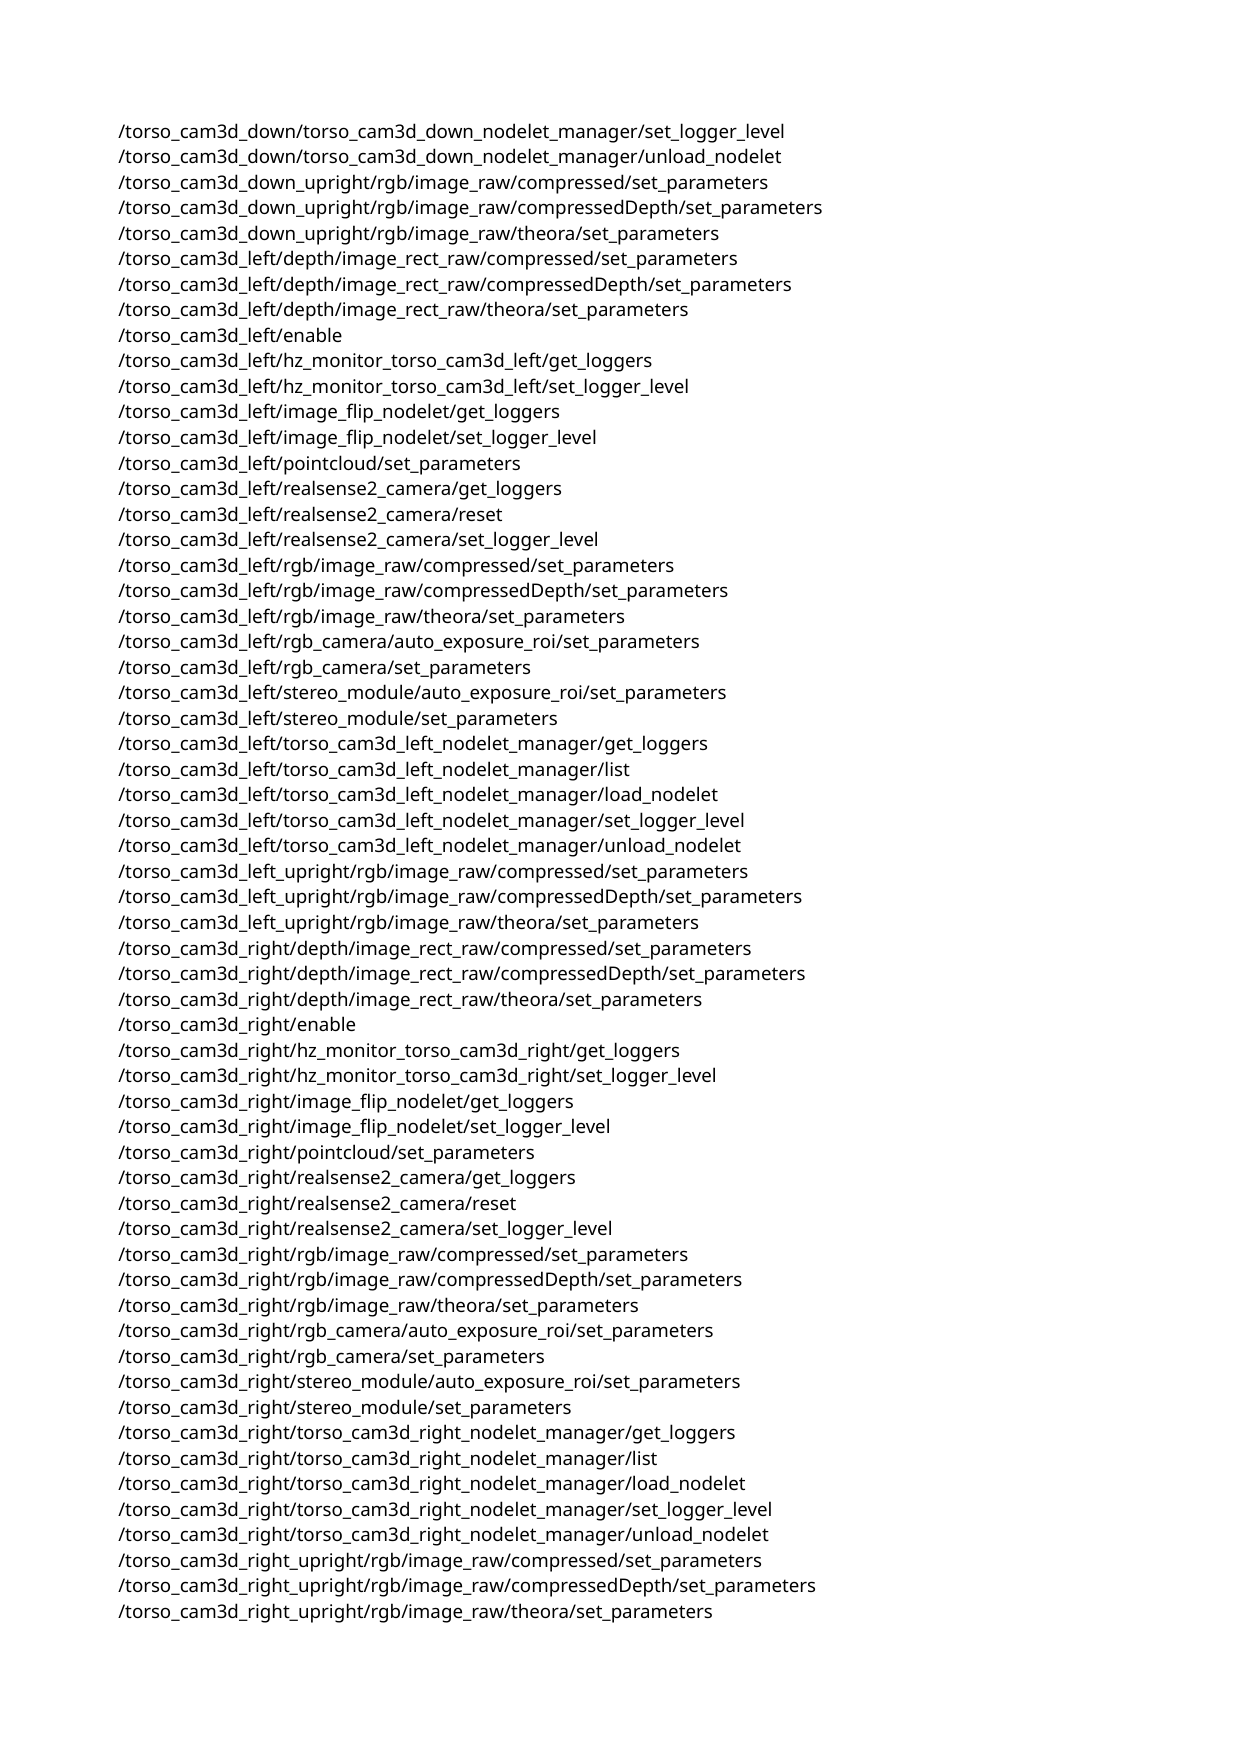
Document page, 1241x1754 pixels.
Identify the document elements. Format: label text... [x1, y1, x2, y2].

text /torso_cam3d_down/torso_cam3d_down_nodelet_manager/set_logger_level [118, 118, 1122, 144]
text /torso_cam3d_right/rgb_camera/set_parameters [118, 1343, 1122, 1369]
text /torso_cam3d_left/hz_monitor_torso_cam3d_left/set_logger_level [118, 373, 1122, 399]
text /torso_cam3d_right_upright/rgb/image_raw/compressedDepth/set_parameters [118, 1573, 1122, 1598]
text /torso_cam3d_left/rgb/image_raw/compressed/set_parameters [118, 552, 1122, 577]
text /torso_cam3d_left/image_flip_nodelet/get_loggers [118, 399, 1122, 424]
text /torso_cam3d_left/hz_monitor_torso_cam3d_left/get_loggers [118, 348, 1122, 373]
text /torso_cam3d_left/torso_cam3d_left_nodelet_manager/unload_nodelet [118, 833, 1122, 858]
text /torso_cam3d_left_upright/rgb/image_raw/compressed/set_parameters [118, 858, 1122, 884]
text /torso_cam3d_left/stereo_module/set_parameters [118, 705, 1122, 731]
text /torso_cam3d_right/hz_monitor_torso_cam3d_right/get_loggers [118, 1037, 1122, 1062]
text /torso_cam3d_left/depth/image_rect_raw/compressedDepth/set_parameters [118, 271, 1122, 297]
text /torso_cam3d_down/torso_cam3d_down_nodelet_manager/unload_nodelet [118, 144, 1122, 169]
text /torso_cam3d_left/pointcloud/set_parameters [118, 450, 1122, 475]
text /torso_cam3d_right/realsense2_camera/reset [118, 1190, 1122, 1216]
text /torso_cam3d_right/image_flip_nodelet/get_loggers [118, 1088, 1122, 1113]
text /torso_cam3d_right/torso_cam3d_right_nodelet_manager/unload_nodelet [118, 1522, 1122, 1547]
text /torso_cam3d_right/rgb/image_raw/compressedDepth/set_parameters [118, 1267, 1122, 1292]
text /torso_cam3d_right/torso_cam3d_right_nodelet_manager/set_logger_level [118, 1496, 1122, 1522]
text /torso_cam3d_right/pointcloud/set_parameters [118, 1139, 1122, 1164]
text /torso_cam3d_right_upright/rgb/image_raw/compressed/set_parameters [118, 1547, 1122, 1573]
text /torso_cam3d_right/stereo_module/auto_exposure_roi/set_parameters [118, 1369, 1122, 1394]
text /torso_cam3d_left/rgb/image_raw/compressedDepth/set_parameters [118, 577, 1122, 603]
text /torso_cam3d_right/torso_cam3d_right_nodelet_manager/list [118, 1445, 1122, 1471]
text /torso_cam3d_left/rgb/image_raw/theora/set_parameters [118, 603, 1122, 628]
text /torso_cam3d_left/depth/image_rect_raw/compressed/set_parameters [118, 246, 1122, 271]
text /torso_cam3d_right/depth/image_rect_raw/compressed/set_parameters [118, 935, 1122, 960]
text /torso_cam3d_left/rgb_camera/set_parameters [118, 654, 1122, 679]
text /torso_cam3d_right/realsense2_camera/get_loggers [118, 1164, 1122, 1190]
text /torso_cam3d_left/torso_cam3d_left_nodelet_manager/load_nodelet [118, 782, 1122, 807]
text /torso_cam3d_down_upright/rgb/image_raw/theora/set_parameters [118, 220, 1122, 246]
text /torso_cam3d_right/depth/image_rect_raw/compressedDepth/set_parameters [118, 960, 1122, 986]
text /torso_cam3d_left/image_flip_nodelet/set_logger_level [118, 424, 1122, 450]
text /torso_cam3d_left_upright/rgb/image_raw/theora/set_parameters [118, 909, 1122, 935]
text /torso_cam3d_right/rgb_camera/auto_exposure_roi/set_parameters [118, 1318, 1122, 1343]
text /torso_cam3d_down_upright/rgb/image_raw/compressedDepth/set_parameters [118, 195, 1122, 220]
text /torso_cam3d_right_upright/rgb/image_raw/theora/set_parameters [118, 1598, 1122, 1624]
text /torso_cam3d_right/rgb/image_raw/compressed/set_parameters [118, 1241, 1122, 1267]
text /torso_cam3d_right/enable [118, 1011, 1122, 1037]
text /torso_cam3d_right/hz_monitor_torso_cam3d_right/set_logger_level [118, 1062, 1122, 1088]
text /torso_cam3d_right/torso_cam3d_right_nodelet_manager/get_loggers [118, 1420, 1122, 1445]
text /torso_cam3d_down_upright/rgb/image_raw/compressed/set_parameters [118, 169, 1122, 195]
text /torso_cam3d_right/stereo_module/set_parameters [118, 1394, 1122, 1420]
text /torso_cam3d_right/rgb/image_raw/theora/set_parameters [118, 1292, 1122, 1318]
text /torso_cam3d_right/image_flip_nodelet/set_logger_level [118, 1113, 1122, 1139]
text /torso_cam3d_left/rgb_camera/auto_exposure_roi/set_parameters [118, 628, 1122, 654]
text /torso_cam3d_left/torso_cam3d_left_nodelet_manager/get_loggers [118, 731, 1122, 756]
text /torso_cam3d_left/depth/image_rect_raw/theora/set_parameters [118, 297, 1122, 322]
text /torso_cam3d_left/stereo_module/auto_exposure_roi/set_parameters [118, 679, 1122, 705]
text /torso_cam3d_left/realsense2_camera/set_logger_level [118, 526, 1122, 552]
text /torso_cam3d_left/enable [118, 322, 1122, 348]
text /torso_cam3d_left/realsense2_camera/get_loggers [118, 475, 1122, 501]
text /torso_cam3d_left/realsense2_camera/reset [118, 501, 1122, 526]
text /torso_cam3d_right/realsense2_camera/set_logger_level [118, 1216, 1122, 1241]
text /torso_cam3d_left/torso_cam3d_left_nodelet_manager/list [118, 756, 1122, 782]
text /torso_cam3d_right/depth/image_rect_raw/theora/set_parameters [118, 986, 1122, 1011]
text /torso_cam3d_left/torso_cam3d_left_nodelet_manager/set_logger_level [118, 807, 1122, 833]
text /torso_cam3d_right/torso_cam3d_right_nodelet_manager/load_nodelet [118, 1471, 1122, 1496]
text /torso_cam3d_left_upright/rgb/image_raw/compressedDepth/set_parameters [118, 884, 1122, 909]
